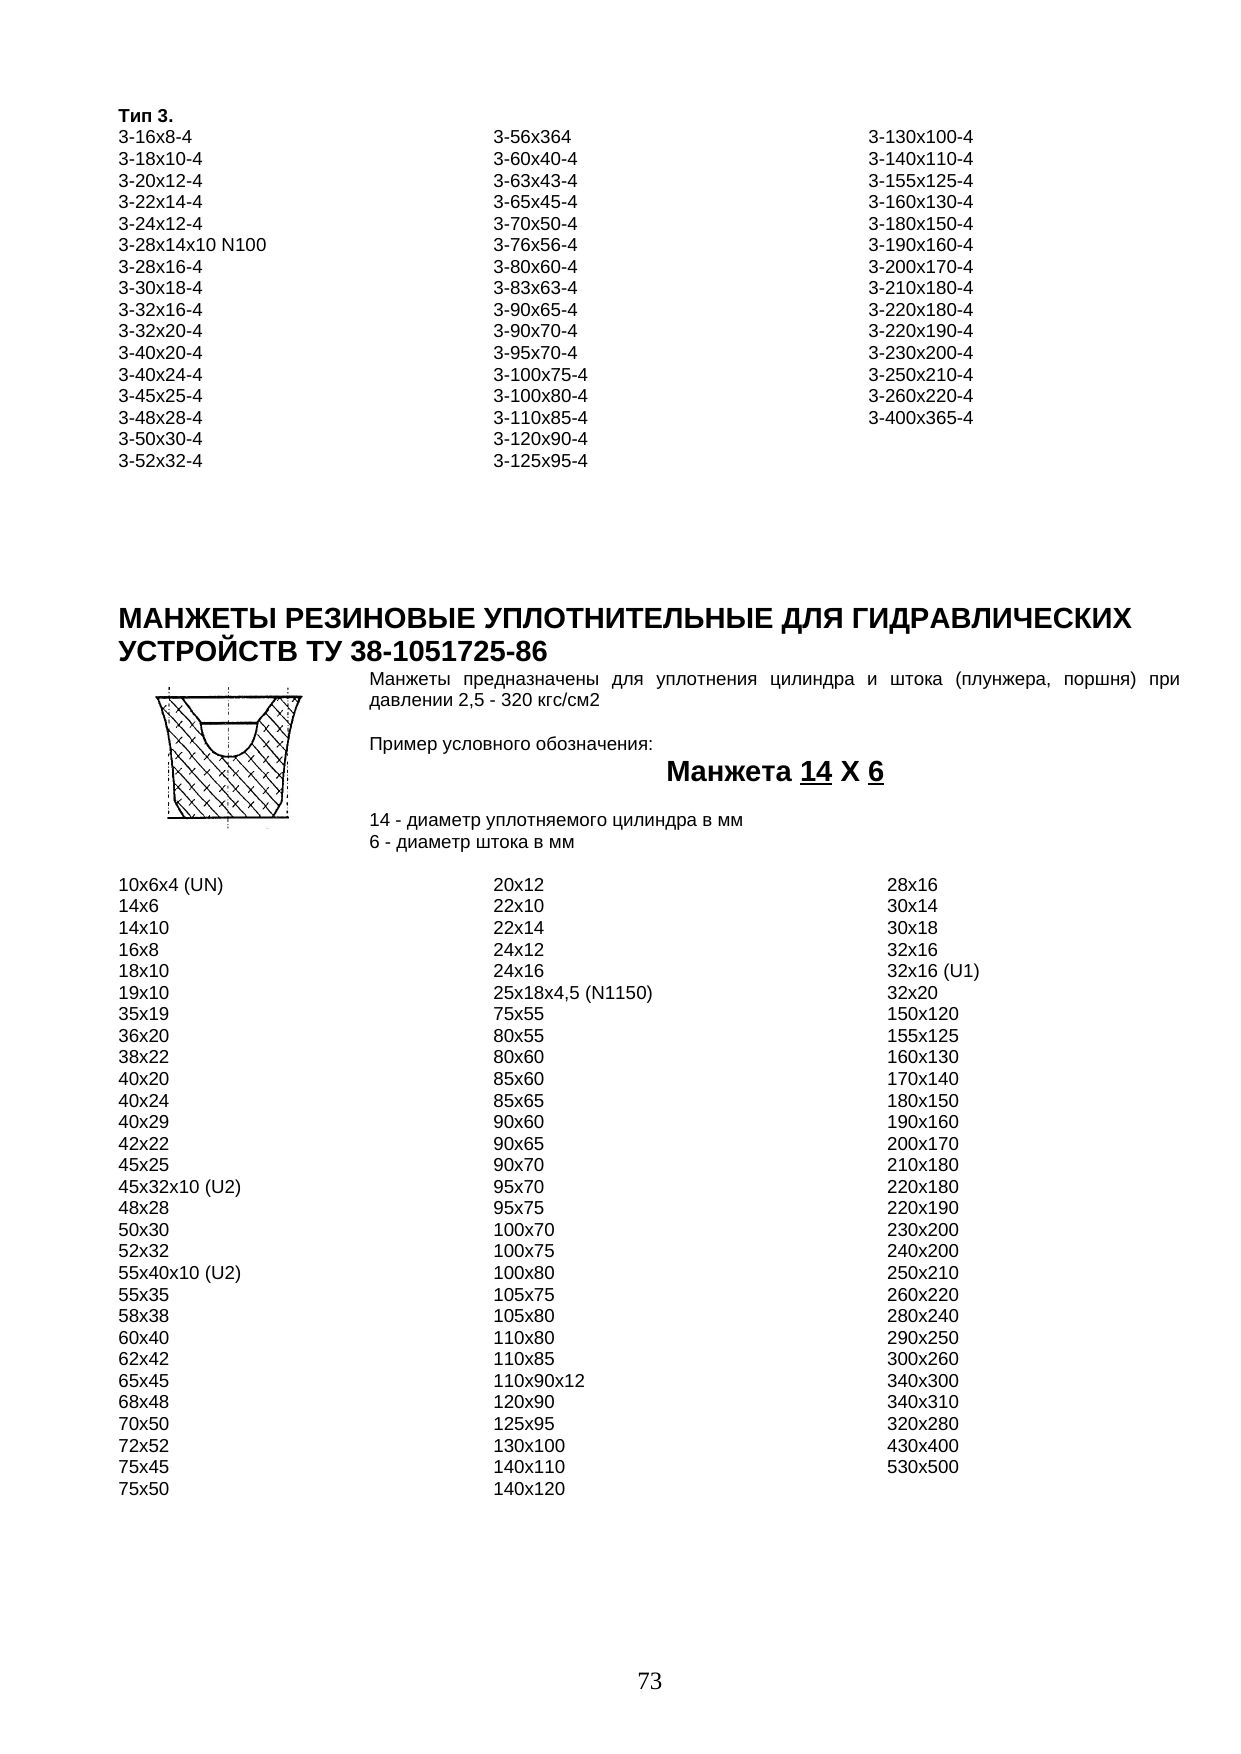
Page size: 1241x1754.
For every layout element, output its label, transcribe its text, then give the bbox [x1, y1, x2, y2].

text 52x32 100x75 240x200 [118, 1240, 1181, 1262]
text Пример условного обозначения: [369, 732, 1181, 754]
text 3-52x32-4 3-125x95-4 [118, 450, 1181, 471]
text 38x22 80x60 160x130 [118, 1046, 1181, 1068]
text 3-18x10-4 3-60x40-4 3-140x110-4 [118, 148, 1181, 169]
text 40x24 85x65 180x150 [118, 1089, 1181, 1111]
text 60x40 110x80 290x250 [118, 1327, 1181, 1348]
text 70x50 125x95 320x280 [118, 1413, 1181, 1434]
text 14x6 22x10 30x14 [118, 895, 1181, 917]
text 3-16x8-4 3-56x364 3-130x100-4 [118, 126, 1181, 148]
text 58x38 105x80 280x240 [118, 1305, 1181, 1327]
text 14x10 22x14 30x18 [118, 917, 1181, 938]
text 62x42 110x85 300x260 [118, 1348, 1181, 1370]
text 3-50x30-4 3-120x90-4 [118, 428, 1181, 450]
text 3-45x25-4 3-100x80-4 3-260x220-4 [118, 385, 1181, 407]
picture [153, 687, 304, 829]
text 3-24x12-4 3-70x50-4 3-180x150-4 [118, 212, 1181, 234]
text 3-32x20-4 3-90x70-4 3-220x190-4 [118, 320, 1181, 342]
text 35x19 75x55 150x120 [118, 1003, 1181, 1025]
text МАНЖЕТЫ РЕЗИНОВЫЕ УПЛОТНИТЕЛЬНЫЕ ДЛЯ ГИДРАВЛИЧЕСКИХ УСТРОЙСТВ ТУ 38-1051725-86 [118, 601, 1181, 668]
text 68x48 120x90 340x310 [118, 1391, 1181, 1413]
text 3-28x16-4 3-80x60-4 3-200x170-4 [118, 256, 1181, 277]
text 45x25 90x70 210x180 [118, 1154, 1181, 1176]
text 10x6x4 (UN) 20x12 28x16 [118, 874, 1181, 895]
text 42x22 90x65 200x170 [118, 1132, 1181, 1154]
text 19x10 25x18x4,5 (N1150) 32x20 [118, 982, 1181, 1003]
text 14 - диаметр уплотняемого цилиндра в мм [369, 809, 1181, 831]
text 3-40x24-4 3-100x75-4 3-250x210-4 [118, 363, 1181, 385]
text 40x29 90x60 190x160 [118, 1111, 1181, 1132]
text Манжета 14 X 6 [369, 754, 1181, 787]
text 16x8 24x12 32x16 [118, 938, 1181, 960]
text 6 - диаметр штока в мм [369, 831, 1181, 852]
text Тип 3. [118, 105, 1181, 126]
text 45x32x10 (U2) 95x70 220x180 [118, 1176, 1181, 1197]
text 18x10 24x16 32x16 (U1) [118, 960, 1181, 982]
text 3-48x28-4 3-110x85-4 3-400x365-4 [118, 407, 1181, 428]
text 72x52 130x100 430x400 [118, 1434, 1181, 1456]
text 50x30 100x70 230x200 [118, 1219, 1181, 1240]
text 3-28x14x10 N100 3-76x56-4 3-190x160-4 [118, 234, 1181, 256]
text 3-20x12-4 3-63x43-4 3-155x125-4 [118, 169, 1181, 191]
text 55x40x10 (U2) 100x80 250x210 [118, 1262, 1181, 1283]
text 36x20 80x55 155x125 [118, 1025, 1181, 1046]
text 3-32x16-4 3-90x65-4 3-220x180-4 [118, 299, 1181, 320]
text 75x45 140x110 530x500 [118, 1456, 1181, 1477]
text Манжеты предназначены для уплотнения цилиндра и штока (плунжера, поршня) при давлении 2,5 - 320 кгс/см2 [369, 668, 1181, 711]
text 65x45 110x90x12 340x300 [118, 1370, 1181, 1391]
text 3-40x20-4 3-95x70-4 3-230x200-4 [118, 342, 1181, 363]
text 48x28 95x75 220x190 [118, 1197, 1181, 1219]
text 3-30x18-4 3-83x63-4 3-210x180-4 [118, 277, 1181, 299]
text 55x35 105x75 260x220 [118, 1283, 1181, 1305]
text 75x50 140x120 [118, 1477, 1181, 1499]
text 40x20 85x60 170x140 [118, 1068, 1181, 1089]
text 3-22x14-4 3-65x45-4 3-160x130-4 [118, 191, 1181, 212]
